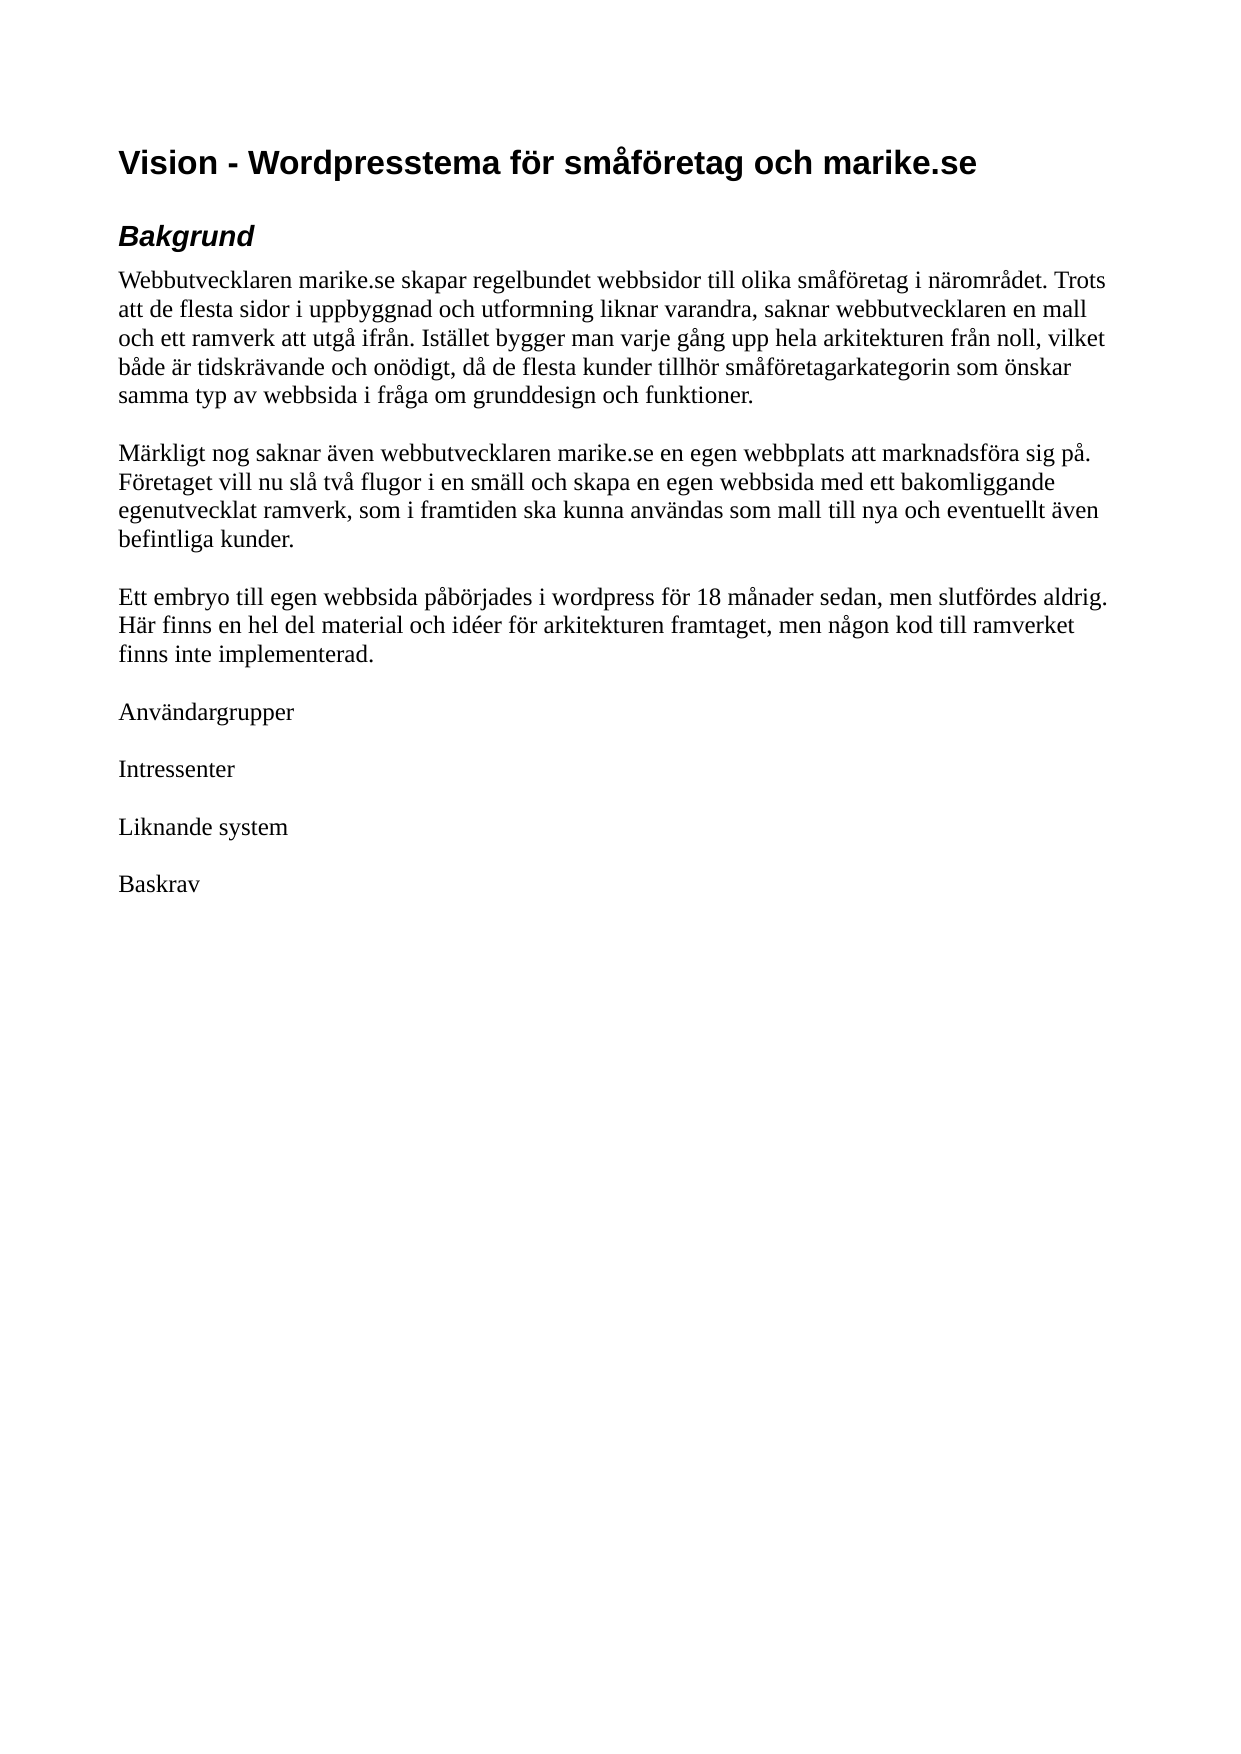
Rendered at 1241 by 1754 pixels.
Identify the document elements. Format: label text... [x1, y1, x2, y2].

text Intressenter [118, 754, 1122, 783]
subtitle Bakgrund [118, 219, 1122, 253]
text Ett embryo till egen webbsida påbörjades i wordpress för 18 månader sedan, men slutfördes aldrig. Här finns en hel del material och idéer för arkitekturen framtaget, men någon kod till ramverket finns inte implementerad. [118, 582, 1122, 668]
text Användargrupper [118, 697, 1122, 725]
text Baskrav [118, 869, 1122, 898]
text Liknande system [118, 812, 1122, 840]
text Märkligt nog saknar även webbutvecklaren marike.se en egen webbplats att marknadsföra sig på. Företaget vill nu slå två flugor i en smäll och skapa en egen webbsida med ett bakomliggande egenutvecklat ramverk, som i framtiden ska kunna användas som mall till nya och eventuellt även befintliga kunder. [118, 438, 1122, 553]
subtitle Vision - Wordpresstema för småföretag och marike.se [118, 143, 1122, 182]
text Webbutvecklaren marike.se skapar regelbundet webbsidor till olika småföretag i närområdet. Trots att de flesta sidor i uppbyggnad och utformning liknar varandra, saknar webbutvecklaren en mall och ett ramverk att utgå ifrån. Istället bygger man varje gång upp hela arkitekturen från noll, vilket både är tidskrävande och onödigt, då de flesta kunder tillhör småföretagarkategorin som önskar samma typ av webbsida i fråga om grunddesign och funktioner. [118, 265, 1122, 409]
